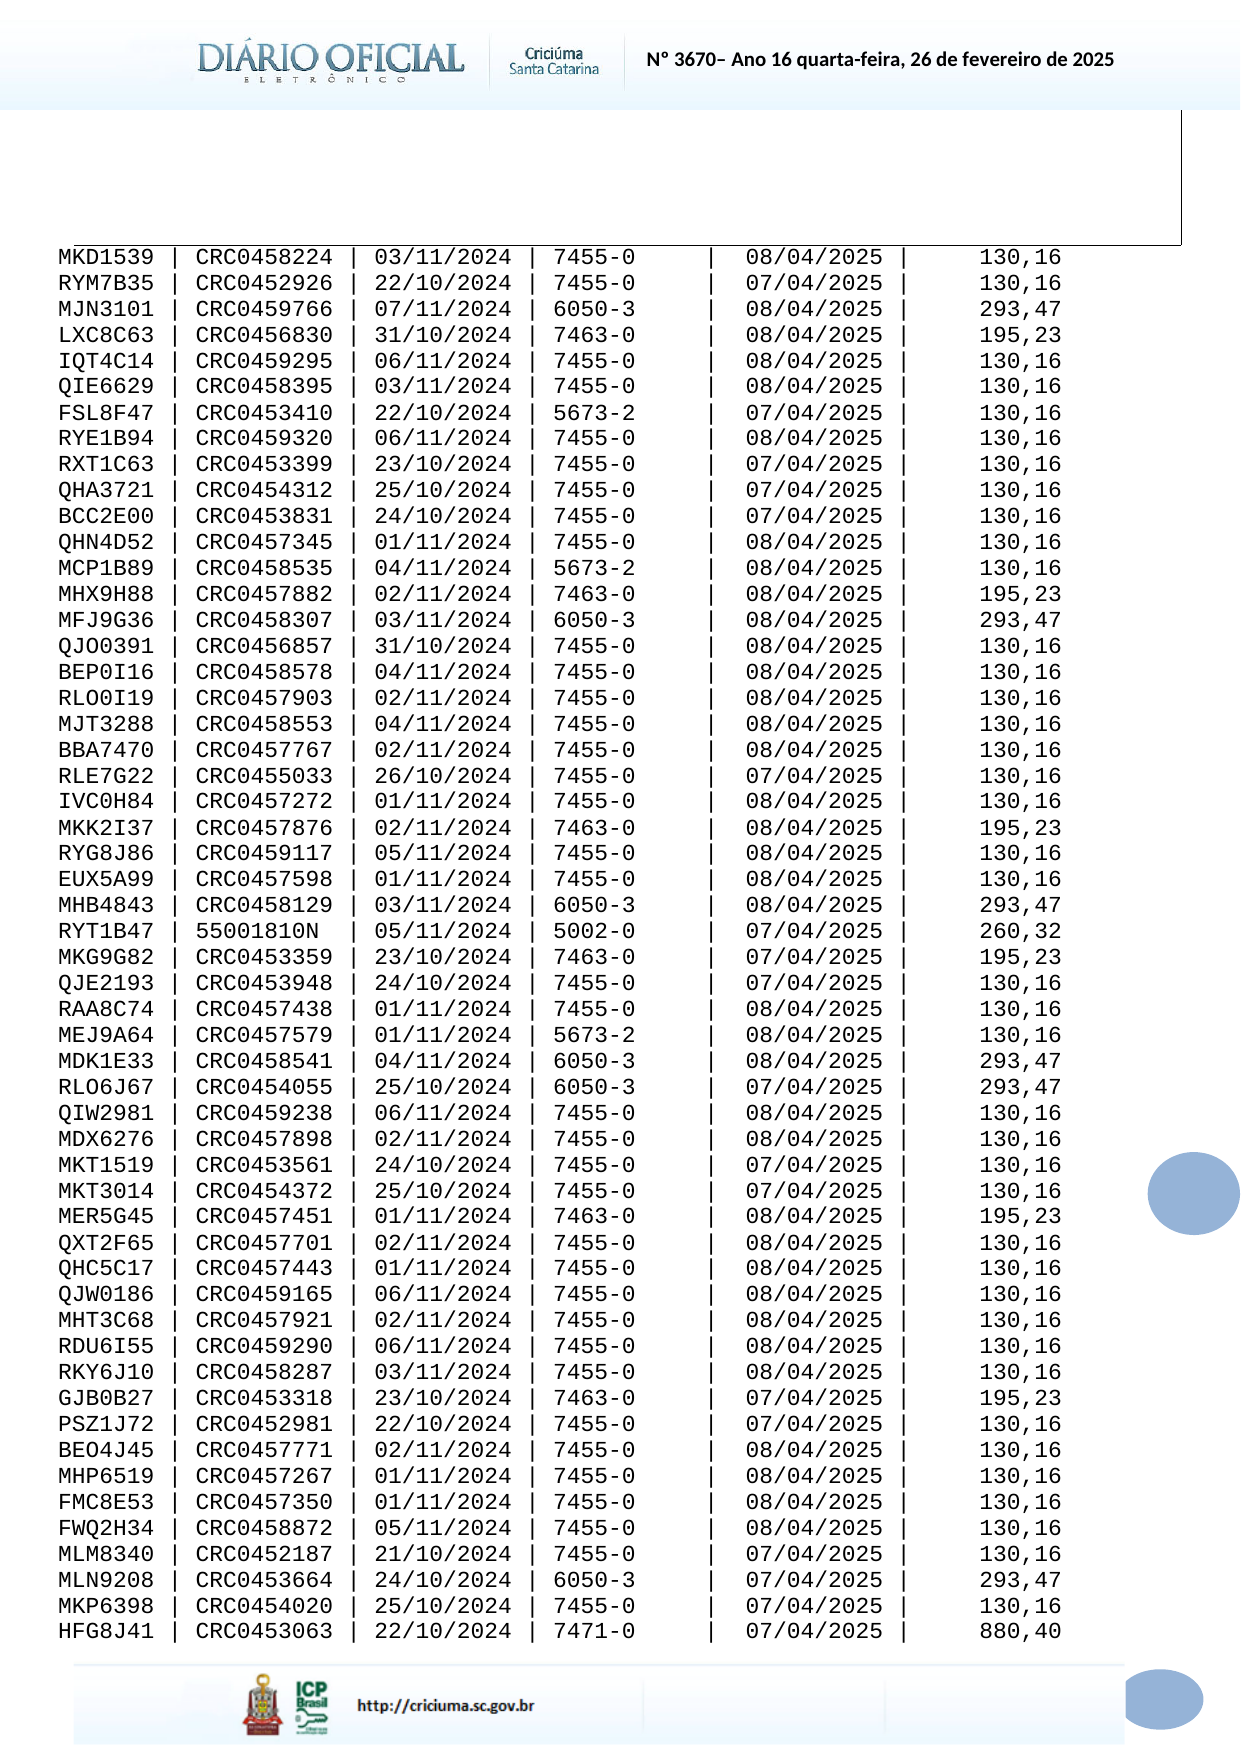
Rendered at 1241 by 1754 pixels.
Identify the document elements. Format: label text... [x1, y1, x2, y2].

text MDX6276 | CRC0457898 | 02/11/2024 | 7455-0 | 08/04/2025 | 130,16 [44, 1127, 1181, 1153]
text GJB0B27 | CRC0453318 | 23/10/2024 | 7463-0 | 07/04/2025 | 195,23 [44, 1386, 1181, 1412]
text MKT1519 | CRC0453561 | 24/10/2024 | 7455-0 | 07/04/2025 | 130,16 [44, 1153, 1180, 1179]
text QHC5C17 | CRC0457443 | 01/11/2024 | 7455-0 | 08/04/2025 | 130,16 [44, 1257, 1181, 1283]
text QIE6629 | CRC0458395 | 03/11/2024 | 7455-0 | 08/04/2025 | 130,16 [44, 375, 1181, 401]
text IQT4C14 | CRC0459295 | 06/11/2024 | 7455-0 | 08/04/2025 | 130,16 [44, 349, 1181, 375]
text RKY6J10 | CRC0458287 | 03/11/2024 | 7455-0 | 08/04/2025 | 130,16 [44, 1361, 1181, 1386]
text MLM8340 | CRC0452187 | 21/10/2024 | 7455-0 | 07/04/2025 | 130,16 [44, 1542, 1181, 1568]
text RAA8C74 | CRC0457438 | 01/11/2024 | 7455-0 | 08/04/2025 | 130,16 [44, 997, 1181, 1023]
text IVC0H84 | CRC0457272 | 01/11/2024 | 7455-0 | 08/04/2025 | 130,16 [44, 790, 1181, 816]
text RLO0I19 | CRC0457903 | 02/11/2024 | 7455-0 | 08/04/2025 | 130,16 [44, 686, 1181, 712]
text QHA3721 | CRC0454312 | 25/10/2024 | 7455-0 | 07/04/2025 | 130,16 [44, 479, 1181, 504]
text MLN9208 | CRC0453664 | 24/10/2024 | 6050-3 | 07/04/2025 | 293,47 [44, 1568, 1181, 1594]
text BBA7470 | CRC0457767 | 02/11/2024 | 7455-0 | 08/04/2025 | 130,16 [44, 738, 1181, 764]
text MCP1B89 | CRC0458535 | 04/11/2024 | 5673-2 | 08/04/2025 | 130,16 [44, 556, 1181, 582]
text RYG8J86 | CRC0459117 | 05/11/2024 | 7455-0 | 08/04/2025 | 130,16 [44, 842, 1181, 868]
text RYE1B94 | CRC0459320 | 06/11/2024 | 7455-0 | 08/04/2025 | 130,16 [44, 427, 1181, 453]
text PSZ1J72 | CRC0452981 | 22/10/2024 | 7455-0 | 07/04/2025 | 130,16 [44, 1412, 1181, 1438]
text MER5G45 | CRC0457451 | 01/11/2024 | 7463-0 | 08/04/2025 | 195,23 [44, 1205, 1171, 1231]
text FSL8F47 | CRC0453410 | 22/10/2024 | 5673-2 | 07/04/2025 | 130,16 [44, 401, 1181, 427]
text RYT1B47 | 55001810N | 05/11/2024 | 5002-0 | 07/04/2025 | 260,32 [44, 919, 1181, 946]
text RDU6I55 | CRC0459290 | 06/11/2024 | 7455-0 | 08/04/2025 | 130,16 [44, 1334, 1181, 1361]
text RLE7G22 | CRC0455033 | 26/10/2024 | 7455-0 | 07/04/2025 | 130,16 [44, 764, 1181, 790]
text HFG8J41 | CRC0453063 | 22/10/2024 | 7471-0 | 07/04/2025 | 880,40 [44, 1620, 1181, 1646]
text QJO0391 | CRC0456857 | 31/10/2024 | 7455-0 | 08/04/2025 | 130,16 [44, 634, 1181, 660]
text MHT3C68 | CRC0457921 | 02/11/2024 | 7455-0 | 08/04/2025 | 130,16 [44, 1309, 1181, 1334]
text MHB4843 | CRC0458129 | 03/11/2024 | 6050-3 | 08/04/2025 | 293,47 [44, 894, 1181, 919]
text RXT1C63 | CRC0453399 | 23/10/2024 | 7455-0 | 07/04/2025 | 130,16 [44, 453, 1181, 479]
text MKP6398 | CRC0454020 | 25/10/2024 | 7455-0 | 07/04/2025 | 130,16 [44, 1594, 1181, 1620]
text RLO6J67 | CRC0454055 | 25/10/2024 | 6050-3 | 07/04/2025 | 293,47 [44, 1075, 1181, 1101]
text MHP6519 | CRC0457267 | 01/11/2024 | 7455-0 | 08/04/2025 | 130,16 [44, 1464, 1181, 1490]
text BEO4J45 | CRC0457771 | 02/11/2024 | 7455-0 | 08/04/2025 | 130,16 [44, 1438, 1181, 1464]
text QHN4D52 | CRC0457345 | 01/11/2024 | 7455-0 | 08/04/2025 | 130,16 [44, 531, 1181, 556]
text QJW0186 | CRC0459165 | 06/11/2024 | 7455-0 | 08/04/2025 | 130,16 [44, 1283, 1181, 1309]
text MFJ9G36 | CRC0458307 | 03/11/2024 | 6050-3 | 08/04/2025 | 293,47 [44, 608, 1181, 634]
text FMC8E53 | CRC0457350 | 01/11/2024 | 7455-0 | 08/04/2025 | 130,16 [44, 1490, 1181, 1516]
text EUX5A99 | CRC0457598 | 01/11/2024 | 7455-0 | 08/04/2025 | 130,16 [44, 868, 1181, 894]
text MEJ9A64 | CRC0457579 | 01/11/2024 | 5673-2 | 08/04/2025 | 130,16 [44, 1023, 1181, 1049]
text MHX9H88 | CRC0457882 | 02/11/2024 | 7463-0 | 08/04/2025 | 195,23 [44, 582, 1181, 608]
text QIW2981 | CRC0459238 | 06/11/2024 | 7455-0 | 08/04/2025 | 130,16 [44, 1101, 1181, 1127]
text BCC2E00 | CRC0453831 | 24/10/2024 | 7455-0 | 07/04/2025 | 130,16 [44, 504, 1181, 531]
text BEP0I16 | CRC0458578 | 04/11/2024 | 7455-0 | 08/04/2025 | 130,16 [44, 660, 1181, 686]
text LXC8C63 | CRC0456830 | 31/10/2024 | 7463-0 | 08/04/2025 | 195,23 [44, 323, 1181, 349]
text MKG9G82 | CRC0453359 | 23/10/2024 | 7463-0 | 07/04/2025 | 195,23 [44, 946, 1181, 971]
text QJE2193 | CRC0453948 | 24/10/2024 | 7455-0 | 07/04/2025 | 130,16 [44, 971, 1181, 997]
text MKD1539 | CRC0458224 | 03/11/2024 | 7455-0 | 08/04/2025 | 130,16 [44, 245, 1181, 271]
text RYM7B35 | CRC0452926 | 22/10/2024 | 7455-0 | 07/04/2025 | 130,16 [44, 271, 1181, 297]
text FWQ2H34 | CRC0458872 | 05/11/2024 | 7455-0 | 08/04/2025 | 130,16 [44, 1516, 1181, 1542]
text MDK1E33 | CRC0458541 | 04/11/2024 | 6050-3 | 08/04/2025 | 293,47 [44, 1049, 1181, 1075]
text QXT2F65 | CRC0457701 | 02/11/2024 | 7455-0 | 08/04/2025 | 130,16 [44, 1231, 1181, 1257]
text MKK2I37 | CRC0457876 | 02/11/2024 | 7463-0 | 08/04/2025 | 195,23 [44, 816, 1181, 842]
text MJN3101 | CRC0459766 | 07/11/2024 | 6050-3 | 08/04/2025 | 293,47 [44, 297, 1181, 323]
text MJT3288 | CRC0458553 | 04/11/2024 | 7455-0 | 08/04/2025 | 130,16 [44, 712, 1181, 738]
text MKT3014 | CRC0454372 | 25/10/2024 | 7455-0 | 07/04/2025 | 130,16 [44, 1179, 1150, 1205]
